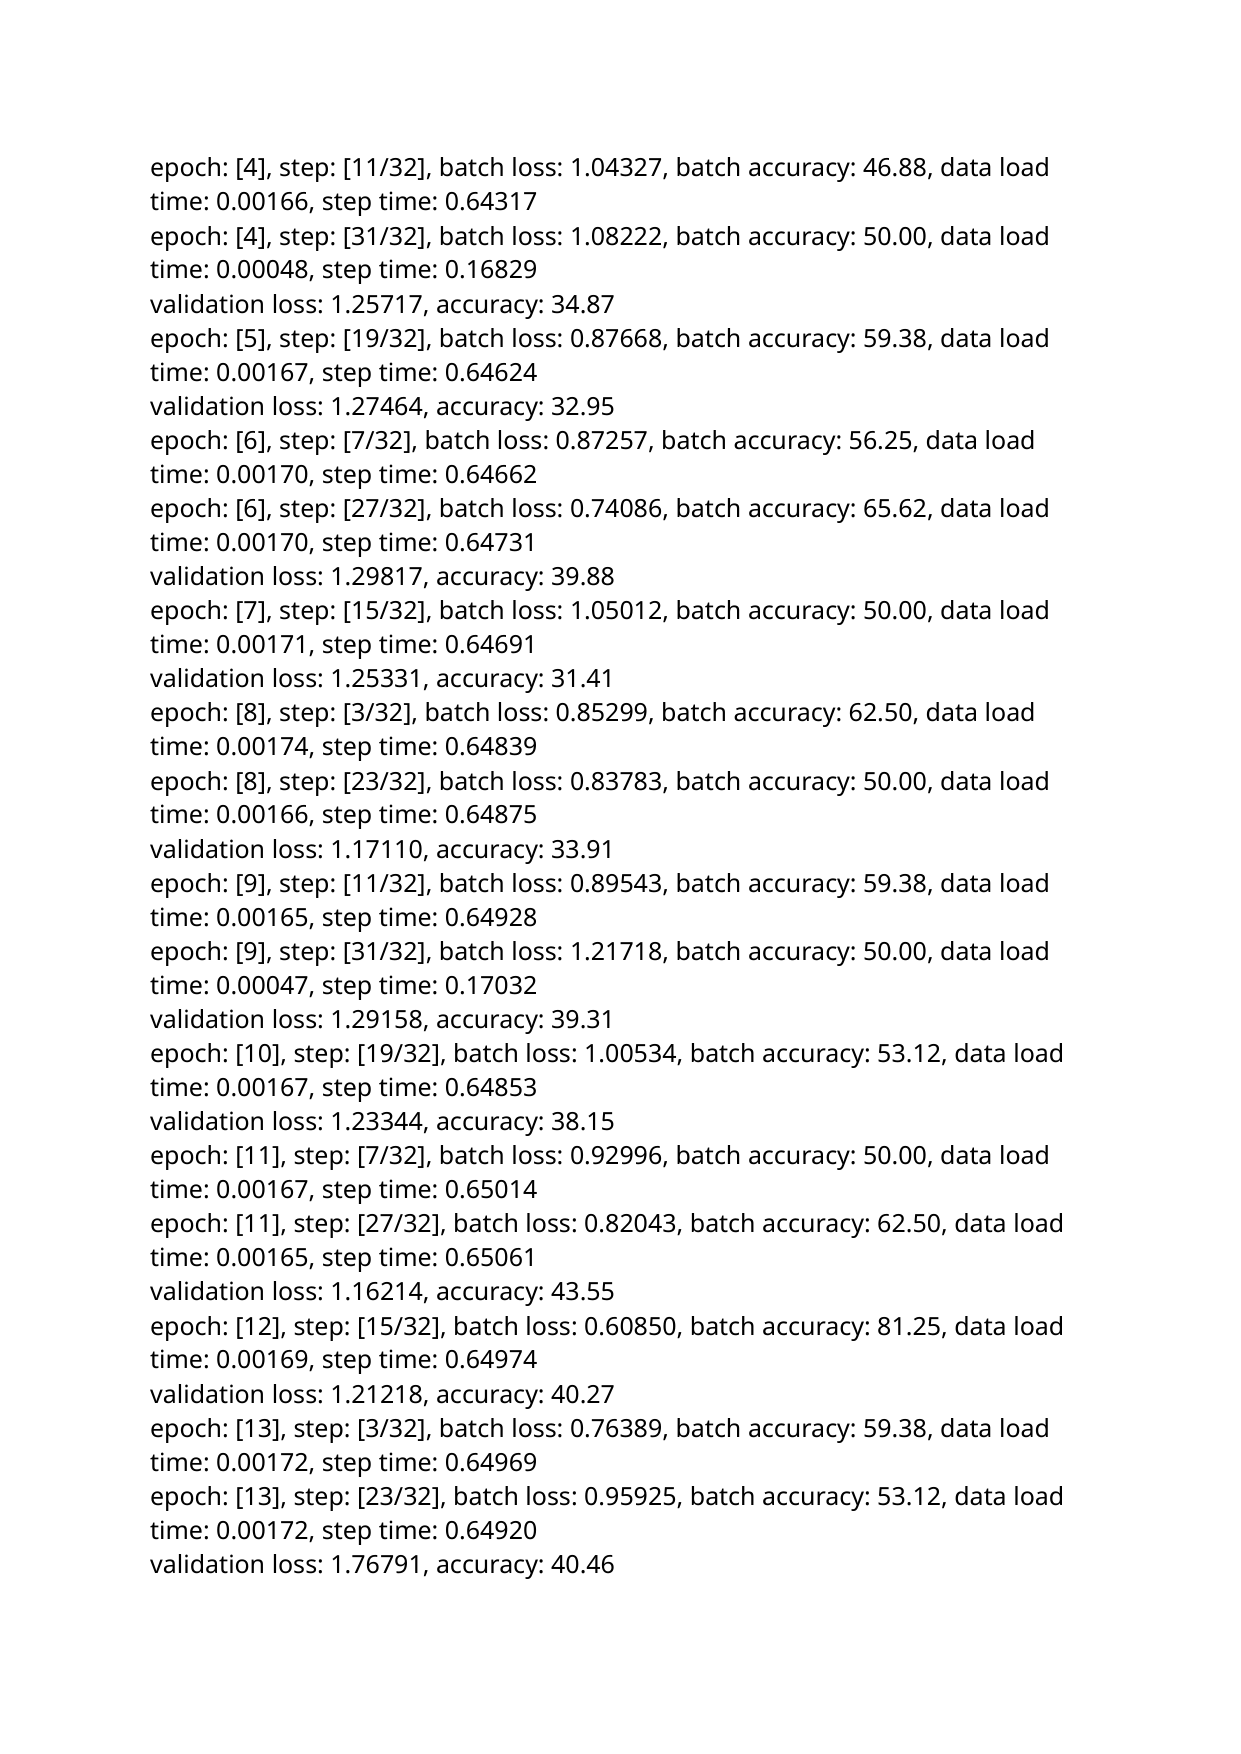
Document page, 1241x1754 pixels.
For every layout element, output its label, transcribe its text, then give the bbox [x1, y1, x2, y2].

text epoch: [7], step: [15/32], batch loss: 1.05012, batch accuracy: 50.00, data load time: 0.00171, step time: 0.64691 [150, 593, 1090, 661]
text epoch: [6], step: [27/32], batch loss: 0.74086, batch accuracy: 65.62, data load time: 0.00170, step time: 0.64731 [150, 491, 1090, 559]
text epoch: [13], step: [23/32], batch loss: 0.95925, batch accuracy: 53.12, data load time: 0.00172, step time: 0.64920 [150, 1478, 1090, 1547]
text epoch: [4], step: [31/32], batch loss: 1.08222, batch accuracy: 50.00, data load time: 0.00048, step time: 0.16829 [150, 218, 1090, 286]
text validation loss: 1.21218, accuracy: 40.27 [150, 1376, 1090, 1410]
text validation loss: 1.23344, accuracy: 38.15 [150, 1104, 1090, 1138]
text epoch: [5], step: [19/32], batch loss: 0.87668, batch accuracy: 59.38, data load time: 0.00167, step time: 0.64624 [150, 320, 1090, 388]
text epoch: [8], step: [3/32], batch loss: 0.85299, batch accuracy: 62.50, data load time: 0.00174, step time: 0.64839 [150, 695, 1090, 763]
text validation loss: 1.16214, accuracy: 43.55 [150, 1274, 1090, 1308]
text validation loss: 1.25717, accuracy: 34.87 [150, 286, 1090, 320]
text epoch: [9], step: [11/32], batch loss: 0.89543, batch accuracy: 59.38, data load time: 0.00165, step time: 0.64928 [150, 865, 1090, 933]
text epoch: [9], step: [31/32], batch loss: 1.21718, batch accuracy: 50.00, data load time: 0.00047, step time: 0.17032 [150, 933, 1090, 1002]
text validation loss: 1.27464, accuracy: 32.95 [150, 388, 1090, 422]
text epoch: [8], step: [23/32], batch loss: 0.83783, batch accuracy: 50.00, data load time: 0.00166, step time: 0.64875 [150, 763, 1090, 831]
text validation loss: 1.76791, accuracy: 40.46 [150, 1547, 1090, 1581]
text epoch: [11], step: [7/32], batch loss: 0.92996, batch accuracy: 50.00, data load time: 0.00167, step time: 0.65014 [150, 1138, 1090, 1206]
text epoch: [10], step: [19/32], batch loss: 1.00534, batch accuracy: 53.12, data load time: 0.00167, step time: 0.64853 [150, 1036, 1090, 1104]
text epoch: [13], step: [3/32], batch loss: 0.76389, batch accuracy: 59.38, data load time: 0.00172, step time: 0.64969 [150, 1410, 1090, 1478]
text epoch: [4], step: [11/32], batch loss: 1.04327, batch accuracy: 46.88, data load time: 0.00166, step time: 0.64317 [150, 150, 1090, 218]
text epoch: [6], step: [7/32], batch loss: 0.87257, batch accuracy: 56.25, data load time: 0.00170, step time: 0.64662 [150, 422, 1090, 491]
text epoch: [12], step: [15/32], batch loss: 0.60850, batch accuracy: 81.25, data load time: 0.00169, step time: 0.64974 [150, 1308, 1090, 1376]
text validation loss: 1.25331, accuracy: 31.41 [150, 661, 1090, 695]
text validation loss: 1.29158, accuracy: 39.31 [150, 1002, 1090, 1036]
text validation loss: 1.17110, accuracy: 33.91 [150, 831, 1090, 865]
text validation loss: 1.29817, accuracy: 39.88 [150, 559, 1090, 593]
text epoch: [11], step: [27/32], batch loss: 0.82043, batch accuracy: 62.50, data load time: 0.00165, step time: 0.65061 [150, 1206, 1090, 1274]
